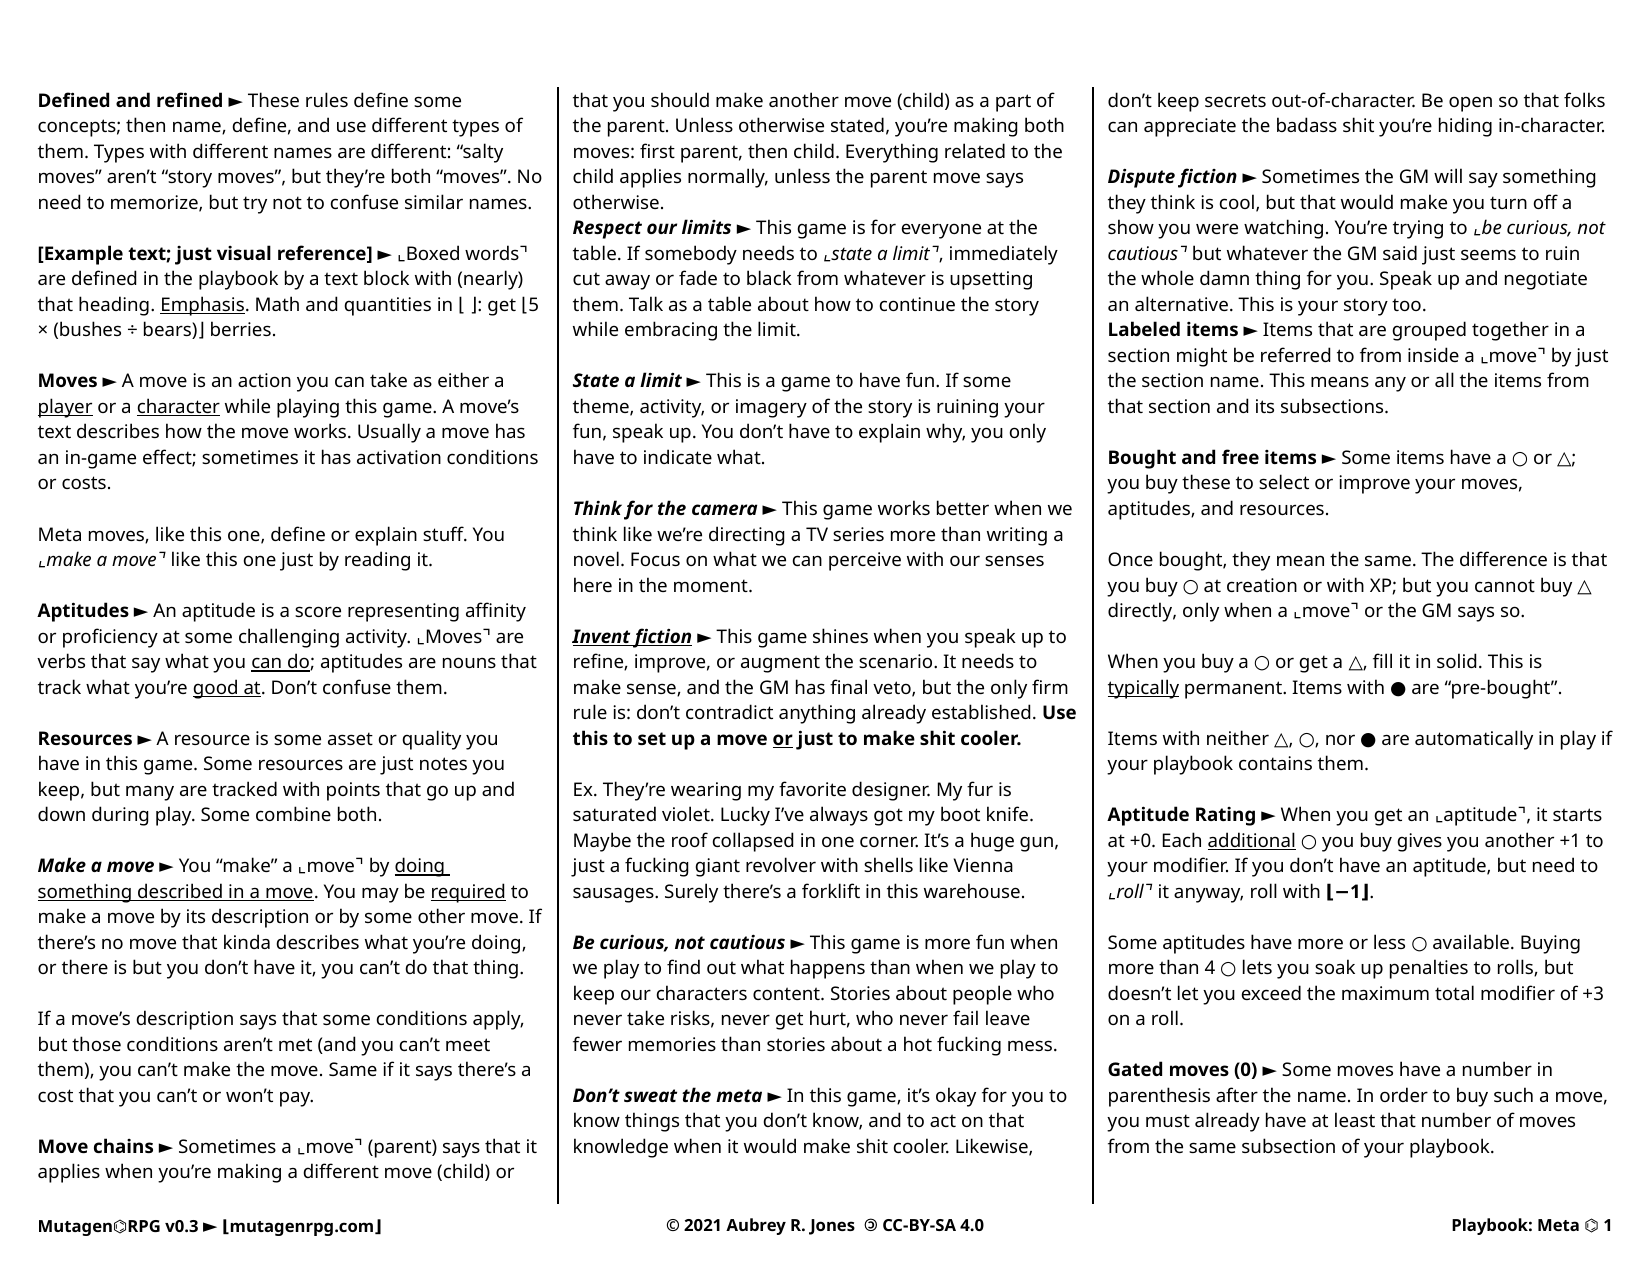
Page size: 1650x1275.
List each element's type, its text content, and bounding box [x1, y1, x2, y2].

subtitle Dispute fiction ► Sometimes the GM will say something they think is cool, but that would make you turn off a show you were watching. You’re trying to ⌞be curious, not cautious⌝ but whatever the GM said just seems to ruin the whole damn thing for you. Speak up and negotiate an alternative. This is your story too. [1107, 163, 1612, 317]
subtitle State a limit ► This is a game to have fun. If some theme, activity, or imagery of the story is ruining your fun, speak up. You don’t have to explain why, you only have to indicate what. [572, 368, 1077, 470]
subtitle Think for the camera ► This game works better when we think like we’re directing a TV series more than writing a novel. Focus on what we can perceive with our senses here in the moment. [572, 495, 1077, 597]
subtitle Don’t sweat the meta ► In this game, it’s okay for you to know things that you don’t know, and to act on that knowledge when it would make shit cooler. Likewise, [572, 1082, 1077, 1159]
text Move chains ► Sometimes a ⌞move⌝ (parent) says that it applies when you’re making a different move (child) or [37, 1133, 542, 1184]
subtitle don’t keep secrets out-of-character. Be open so that folks can appreciate the badass shit you’re hiding in-character. [1107, 87, 1612, 138]
text Gated moves (0) ► Some moves have a number in parenthesis after the name. In order to buy such a move, you must already have at least that number of moves from the same subsection of your playbook. [1107, 1057, 1612, 1159]
text Resources ► A resource is some asset or quality you have in this game. Some resources are just notes you keep, but many are tracked with points that go up and down during play. Some combine both. [37, 725, 542, 827]
text Defined and refined ► These rules define some concepts; then name, define, and use different types of them. Types with different names are different: “salty moves” aren’t “story moves”, but they’re both “moves”. No need to memorize, but try not to confuse similar names. [37, 87, 542, 214]
subtitle Invent fiction ► This game shines when you speak up to refine, improve, or augment the scenario. It needs to make sense, and the GM has final veto, but the only firm rule is: don’t contradict anything already established. Use this to set up a move or just to make shit cooler. [572, 623, 1077, 751]
text Labeled items ► Items that are grouped together in a section might be referred to from inside a ⌞move⌝ by just the section name. This means any or all the items from that section and its subsections. [1107, 317, 1612, 419]
text Some aptitudes have more or less ○ available. Buying more than 4 ○ lets you soak up penalties to rolls, but doesn’t let you exceed the maximum total modifier of +3 on a roll. [1107, 929, 1612, 1031]
text Items with neither △, ○, nor ● are automatically in play if your playbook contains them. [1107, 725, 1612, 776]
text Once bought, they mean the same. The difference is that you buy ○ at creation or with XP; but you cannot buy △ directly, only when a ⌞move⌝ or the GM says so. [1107, 546, 1612, 623]
text Bought and free items ► Some items have a ○ or △; you buy these to select or improve your moves, aptitudes, and resources. [1107, 444, 1612, 521]
text Moves ► A move is an action you can take as either a player or a character while playing this game. A move’s text describes how the move works. Usually a move has an in-game effect; sometimes it has activation conditions or costs. [37, 368, 542, 495]
text When you buy a ○ or get a △, fill it in solid. This is typically permanent. Items with ● are “pre-bought”. [1107, 648, 1612, 699]
text Aptitudes ► An aptitude is a score representing affinity or proficiency at some challenging activity. ⌞Moves⌝ are verbs that say what you can do; aptitudes are nouns that track what you’re good at. Don’t confuse them. [37, 597, 542, 699]
text that you should make another move (child) as a part of the parent. Unless otherwise stated, you’re making both moves: first parent, then child. Everything related to the child applies normally, unless the parent move says otherwise. [572, 87, 1077, 214]
subtitle Ex. They’re wearing my favorite designer. My fur is saturated violet. Lucky I’ve always got my boot knife. Maybe the roof collapsed in one corner. It’s a huge gun, just a fucking giant revolver with shells like Vienna sausages. Surely there’s a forklift in this warehouse. [572, 776, 1077, 904]
text Meta moves, like this one, define or explain stuff. You ⌞make a move⌝ like this one just by reading it. [37, 521, 542, 572]
text Make a move ► You “make” a ⌞move⌝ by doing something described in a move. You may be required to make a move by its description or by some other move. If there’s no move that kinda describes what you’re doing, or there is but you don’t have it, you can’t do that thing. [37, 853, 542, 980]
subtitle Respect our limits ► This game is for everyone at the table. If somebody needs to ⌞state a limit⌝, immediately cut away or fade to black from whatever is upsetting them. Talk as a table about how to continue the story while embracing the limit. [572, 214, 1077, 342]
subtitle Be curious, not cautious ► This game is more fun when we play to find out what happens than when we play to keep our characters content. Stories about people who never take risks, never get hurt, who never fail leave fewer memories than stories about a hot fucking mess. [572, 929, 1077, 1057]
text [Example text; just visual reference] ► ⌞Boxed words⌝ are defined in the playbook by a text block with (nearly) that heading. Emphasis. Math and quantities in ⌊ ⌋: get ⌊5 × (bushes ÷ bears)⌋ berries. [37, 240, 542, 342]
text If a move’s description says that some conditions apply, but those conditions aren’t met (and you can’t meet them), you can’t make the move. Same if it says there’s a cost that you can’t or won’t pay. [37, 1006, 542, 1108]
text Aptitude Rating ► When you get an ⌞aptitude⌝, it starts at +0. Each additional ○ you buy gives you another +1 to your modifier. If you don’t have an aptitude, but need to ⌞roll⌝ it anyway, roll with ⌊−1⌋. [1107, 802, 1612, 904]
